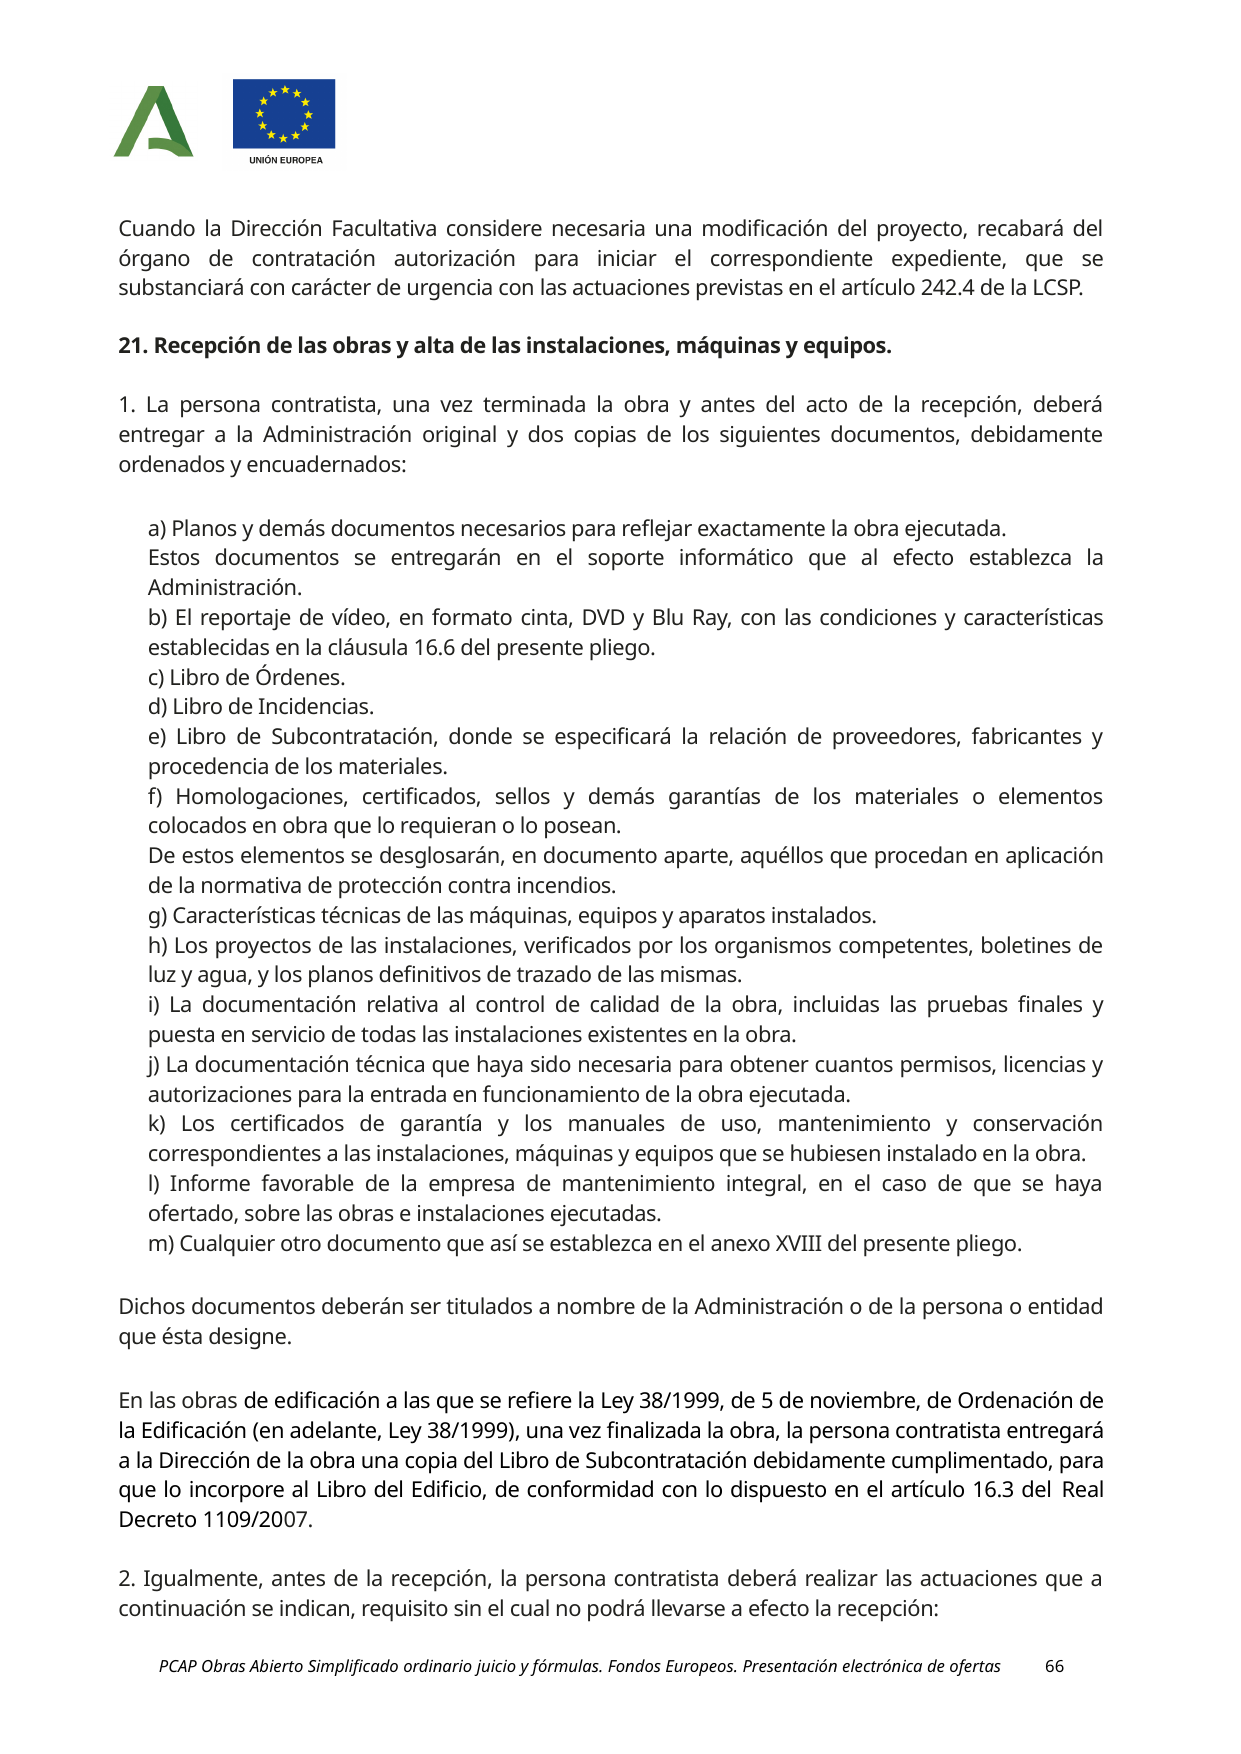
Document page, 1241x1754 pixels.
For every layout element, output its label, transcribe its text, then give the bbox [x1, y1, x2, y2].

text i) La documentación relativa al control de calidad de la obra, incluidas las pruebas finales y puesta en servicio de todas las instalaciones existentes en la obra. [148, 989, 1104, 1049]
text 2. Igualmente, antes de la recepción, la persona contratista deberá realizar las actuaciones que a continuación se indican, requisito sin el cual no podrá llevarse a efecto la recepción: [118, 1563, 1104, 1622]
text En las obras de edificación a las que se refiere la Ley 38/1999, de 5 de noviembre, de Ordenación de la Edificación (en adelante, Ley 38/1999), una vez finalizada la obra, la persona contratista entregará a la Dirección de la obra una copia del Libro de Subcontratación debidamente cumplimentado, para que lo incorpore al Libro del Edificio, de conformidad con lo dispuesto en el artículo 16.3 del Real Decreto 1109/2007. [118, 1385, 1104, 1534]
picture [109, 81, 198, 161]
text h) Los proyectos de las instalaciones, verificados por los organismos competentes, boletines de luz y agua, y los planos definitivos de trazado de las mismas. [148, 929, 1104, 989]
text b) El reportaje de vídeo, en formato cinta, DVD y Blu Ray, con las condiciones y características establecidas en la cláusula 16.6 del presente pliego. [148, 602, 1104, 661]
text c) Libro de Órdenes. [148, 661, 1104, 691]
text d) Libro de Incidencias. [148, 691, 1104, 721]
text e) Libro de Subcontratación, donde se especificará la relación de proveedores, fabricantes y procedencia de los materiales. [148, 721, 1104, 781]
picture [221, 73, 347, 171]
text k) Los certificados de garantía y los manuales de uso, mantenimiento y conservación correspondientes a las instalaciones, máquinas y equipos que se hubiesen instalado en la obra. [148, 1108, 1104, 1168]
text m) Cualquier otro documento que así se establezca en el anexo XVIII del presente pliego. [148, 1227, 1104, 1257]
text l) Informe favorable de la empresa de mantenimiento integral, en el caso de que se haya ofertado, sobre las obras e instalaciones ejecutadas. [148, 1168, 1104, 1227]
text Dichos documentos deberán ser titulados a nombre de la Administración o de la persona o entidad que ésta designe. [118, 1291, 1104, 1351]
text g) Características técnicas de las máquinas, equipos y aparatos instalados. [148, 900, 1104, 929]
text Estos documentos se entregarán en el soporte informático que al efecto establezca la Administración. [148, 542, 1104, 602]
text a) Planos y demás documentos necesarios para reflejar exactamente la obra ejecutada. [148, 512, 1104, 542]
text j) La documentación técnica que haya sido necesaria para obtener cuantos permisos, licencias y autorizaciones para la entrada en funcionamiento de la obra ejecutada. [148, 1049, 1104, 1108]
text De estos elementos se desglosarán, en documento aparte, aquéllos que procedan en aplicación de la normativa de protección contra incendios. [148, 840, 1104, 900]
text Cuando la Dirección Facultativa considere necesaria una modificación del proyecto, recabará del órgano de contratación autorización para iniciar el correspondiente expediente, que se substanciará con carácter de urgencia con las actuaciones previstas en el artículo 242.4 de la LCSP. [118, 213, 1104, 302]
text 1. La persona contratista, una vez terminada la obra y antes del acto de la recepción, deberá entregar a la Administración original y dos copias de los siguientes documentos, debidamente ordenados y encuadernados: [118, 389, 1104, 478]
text 21. Recepción de las obras y alta de las instalaciones, máquinas y equipos. [118, 331, 1104, 360]
text f) Homologaciones, certificados, sellos y demás garantías de los materiales o elementos colocados en obra que lo requieran o lo posean. [148, 781, 1104, 840]
